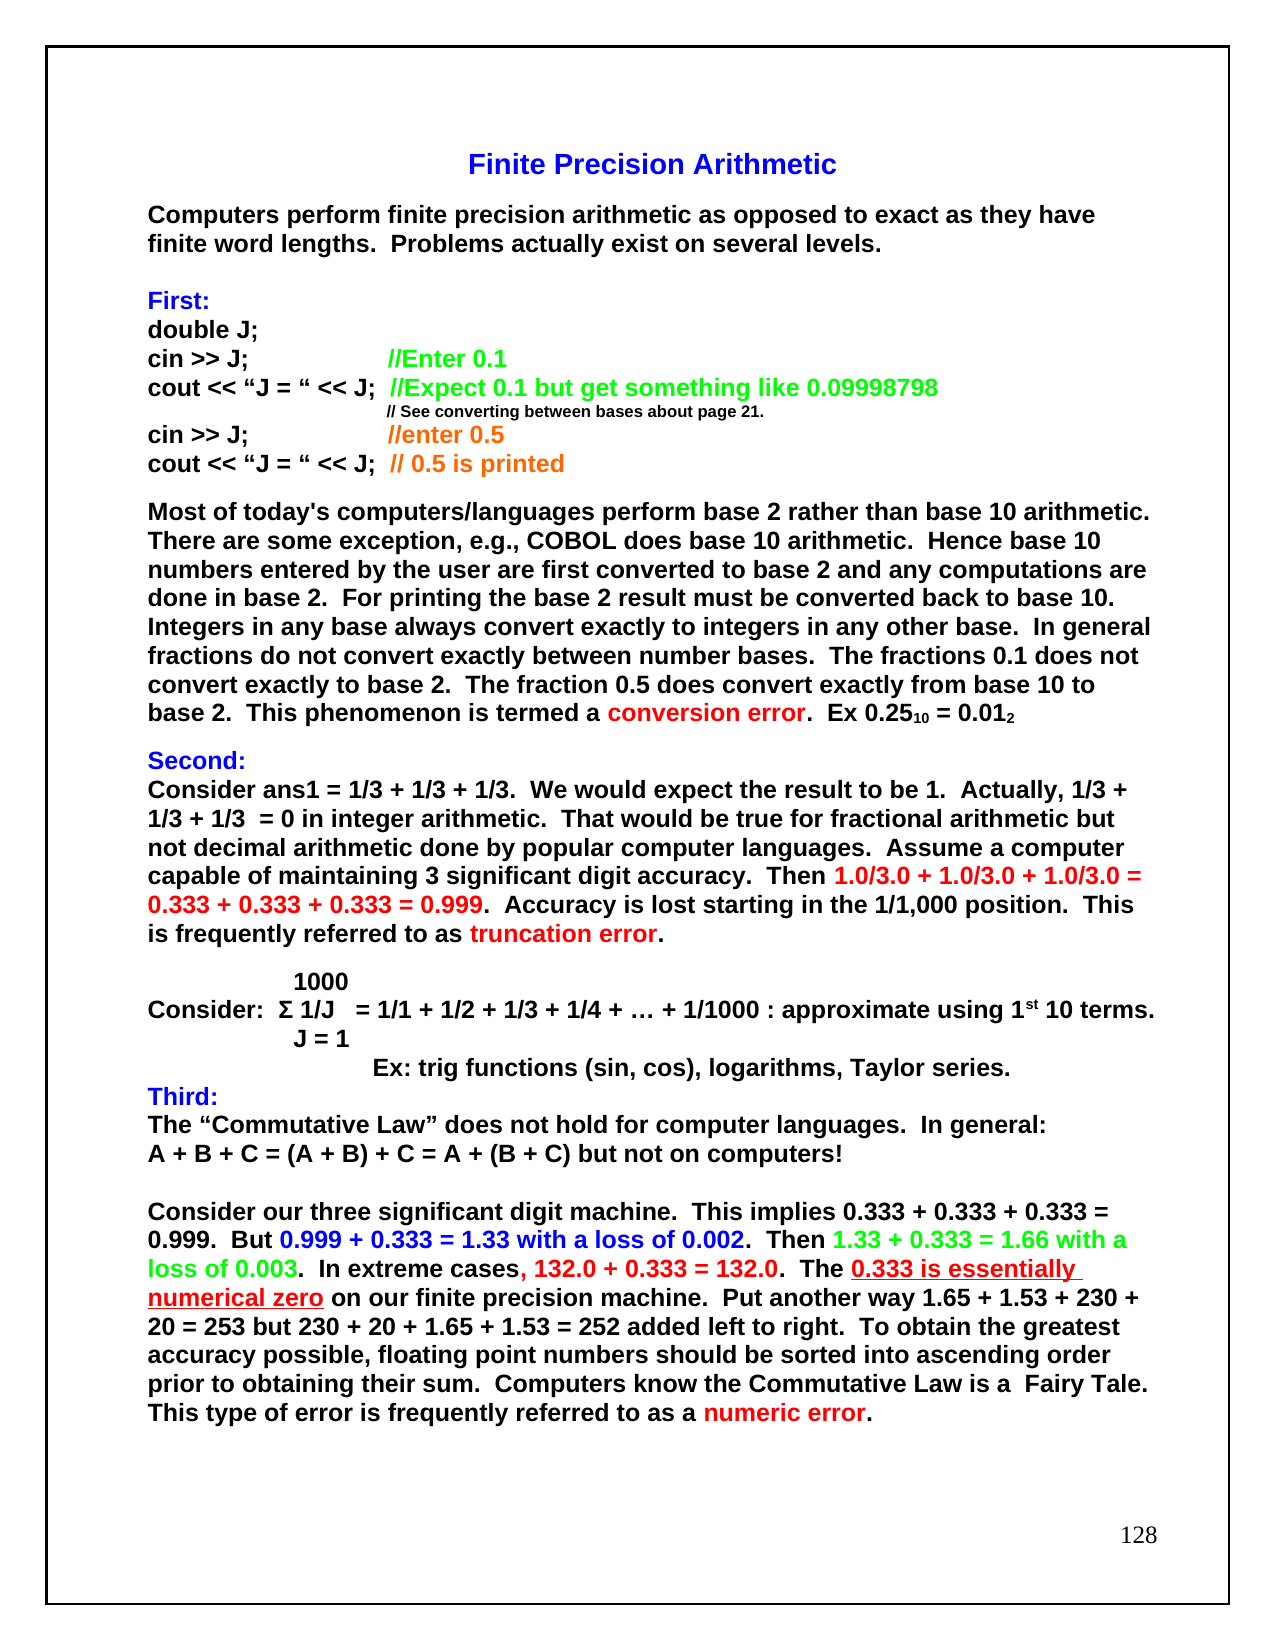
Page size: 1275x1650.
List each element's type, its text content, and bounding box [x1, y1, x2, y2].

text Consider: Σ 1/J = 1/1 + 1/2 + 1/3 + 1/4 + … + 1/1000 : approximate using 1st 10 terms. [147, 996, 1158, 1024]
text A + B + C = (A + B) + C = A + (B + C) but not on computers! [147, 1139, 1158, 1168]
text cin >> J; //Enter 0.1 [147, 344, 1158, 373]
text double J; [147, 315, 1158, 344]
text Finite Precision Arithmetic [147, 147, 1158, 181]
text cout << “J = “ << J; //Expect 0.1 but get something like 0.09998798 [147, 373, 1158, 401]
text First: [147, 286, 1158, 315]
text cin >> J; //enter 0.5 [147, 421, 1158, 449]
text J = 1 [147, 1024, 1158, 1053]
text Consider our three significant digit machine. This implies 0.333 + 0.333 + 0.333 = 0.999. But 0.999 + 0.333 = 1.33 with a loss of 0.002. Then 1.33 + 0.333 = 1.66 with a loss of 0.003. In extreme cases, 132.0 + 0.333 = 132.0. The 0.333 is essentially numerical zero on our finite precision machine. Put another way 1.65 + 1.53 + 230 + 20 = 253 but 230 + 20 + 1.65 + 1.53 = 252 added left to right. To obtain the greatest accuracy possible, floating point numbers should be sorted into ascending order prior to obtaining their sum. Computers know the Commutative Law is a Fairy Tale. This type of error is frequently referred to as a numeric error. [147, 1197, 1158, 1427]
text // See converting between bases about page 21. [147, 401, 1158, 421]
text Third: [147, 1082, 1158, 1111]
text The “Commutative Law” does not hold for computer languages. In general: [147, 1111, 1158, 1139]
text cout << “J = “ << J; // 0.5 is printed [147, 449, 1158, 478]
text Second: [147, 746, 1158, 775]
text Most of today's computers/languages perform base 2 rather than base 10 arithmetic. There are some exception, e.g., COBOL does base 10 arithmetic. Hence base 10 numbers entered by the user are first converted to base 2 and any computations are done in base 2. For printing the base 2 result must be converted back to base 10. Integers in any base always convert exactly to integers in any other base. In general fractions do not convert exactly between number bases. The fractions 0.1 does not convert exactly to base 2. The fraction 0.5 does convert exactly from base 10 to base 2. This phenomenon is termed a conversion error. Ex 0.2510 = 0.012 [147, 497, 1158, 727]
text Ex: trig functions (sin, cos), logarithms, Taylor series. [147, 1053, 1158, 1082]
text Computers perform finite precision arithmetic as opposed to exact as they have finite word lengths. Problems actually exist on several levels. [147, 200, 1158, 258]
text Consider ans1 = 1/3 + 1/3 + 1/3. We would expect the result to be 1. Actually, 1/3 + 1/3 + 1/3 = 0 in integer arithmetic. That would be true for fractional arithmetic but not decimal arithmetic done by popular computer languages. Assume a computer capable of maintaining 3 significant digit accuracy. Then 1.0/3.0 + 1.0/3.0 + 1.0/3.0 = 0.333 + 0.333 + 0.333 = 0.999. Accuracy is lost starting in the 1/1,000 position. This is frequently referred to as truncation error. [147, 775, 1158, 948]
text 1000 [147, 967, 1158, 996]
